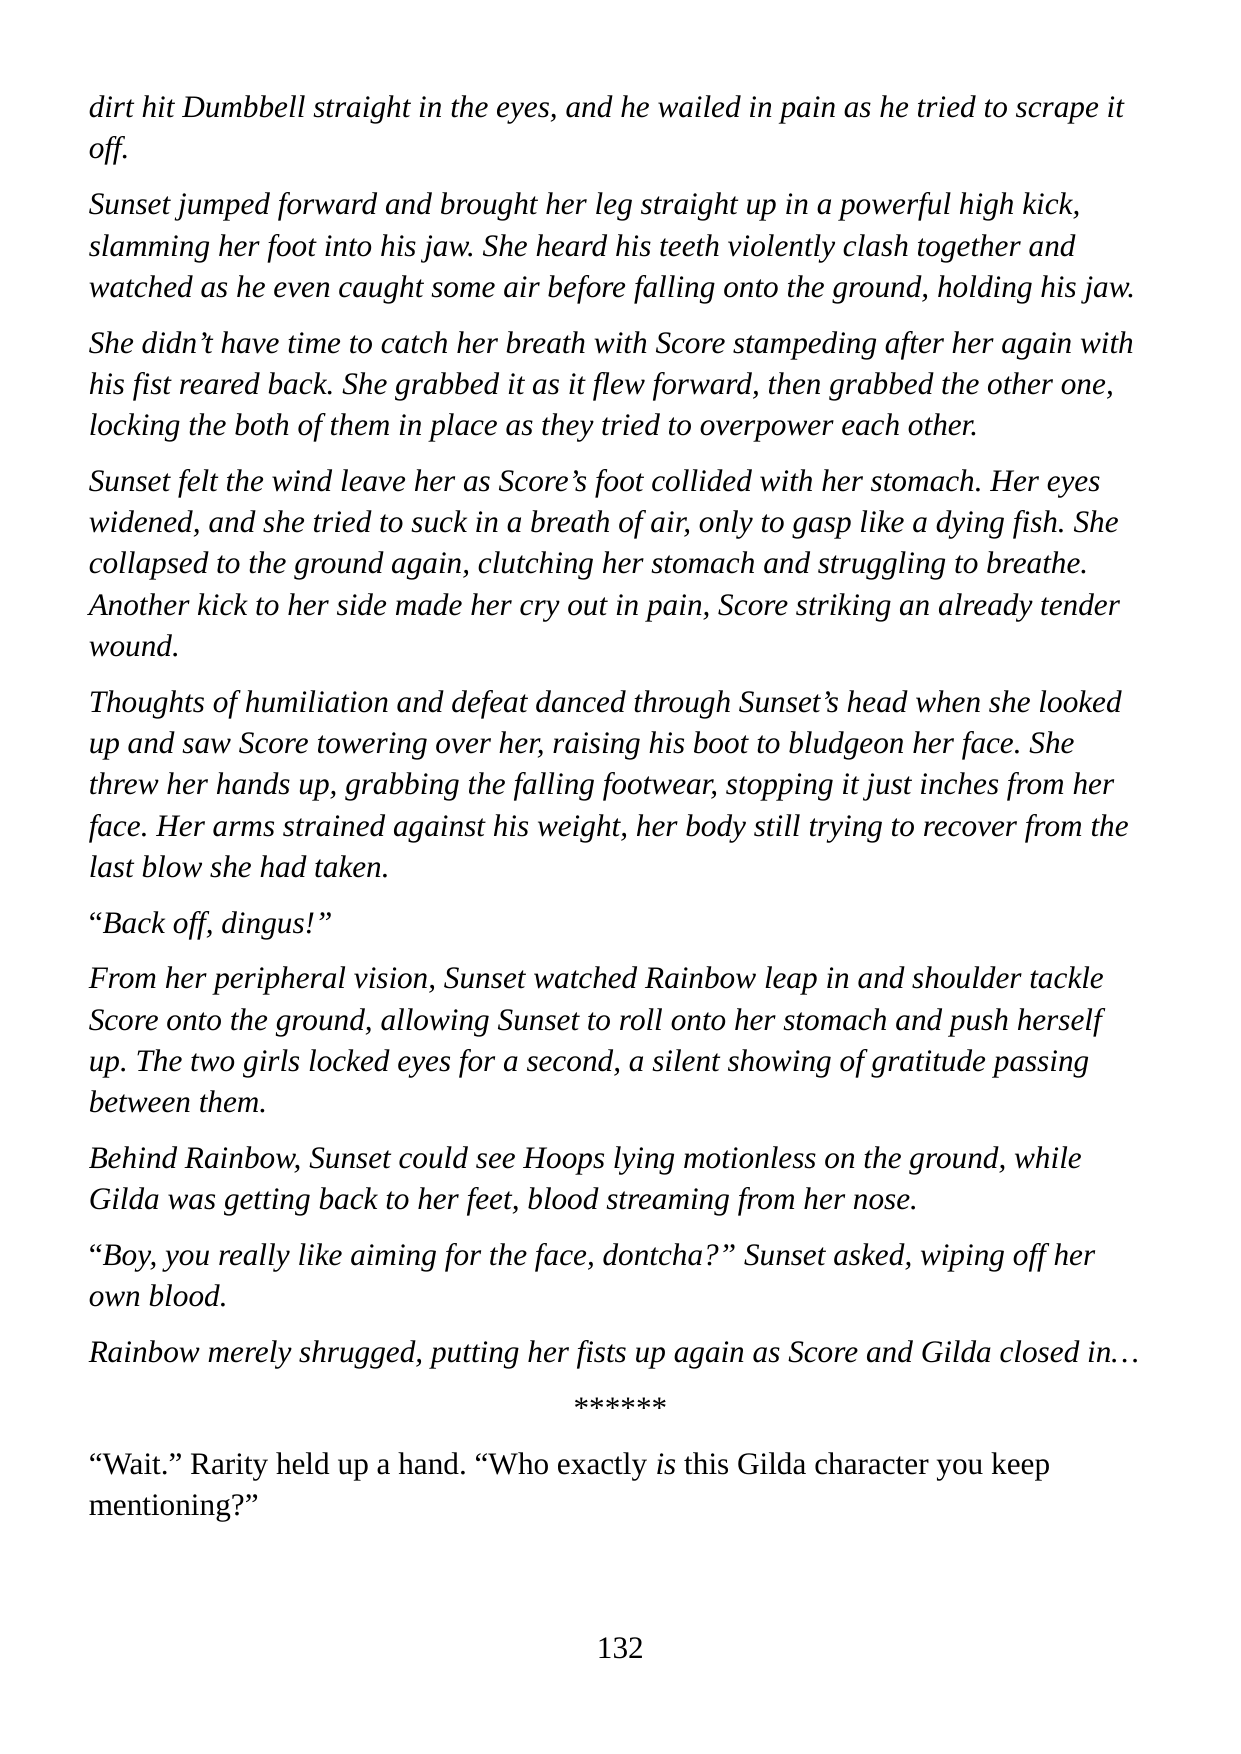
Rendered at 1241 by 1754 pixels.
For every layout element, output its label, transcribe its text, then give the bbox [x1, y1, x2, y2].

text dirt hit Dumbbell straight in the eyes, and he wailed in pain as he tried to scrape it off. [88, 88, 1152, 166]
text Behind Rainbow, Sunset could see Hoops lying motionless on the ground, while Gilda was getting back to her feet, blood streaming from her nose. [88, 1139, 1152, 1217]
text Rainbow merely shrugged, putting her fists up again as Score and Gilda closed in… [88, 1333, 1152, 1369]
text “Wait.” Rarity held up a hand. “Who exactly is this Gilda character you keep mentioning?” [88, 1445, 1152, 1522]
text Sunset felt the wind leave her as Score’s foot collided with her stomach. Her eyes widened, and she tried to suck in a breath of air, only to gasp like a dying fish. She collapsed to the ground again, clutching her stomach and struggling to breathe. Another kick to her side made her cry out in pain, Score striking an already tender wound. [88, 462, 1152, 663]
text “Back off, dingus!” [88, 904, 1152, 940]
text Sunset jumped forward and brought her leg straight up in a powerful high kick, slamming her foot into his jaw. She heard his teeth violently clash together and watched as he even caught some air before falling onto the ground, holding his jaw. [88, 186, 1152, 304]
text From her peripheral vision, Sunset watched Rainbow leap in and shoulder tackle Score onto the ground, allowing Sunset to roll onto her stomach and push herself up. The two girls locked eyes for a second, a silent showing of gratitude passing between them. [88, 960, 1152, 1119]
text Thoughts of humiliation and defeat danced through Sunset’s head when she looked up and saw Score towering over her, raising his boot to bludgeon her face. She threw her hands up, grabbing the falling footwear, stopping it just inches from her face. Her arms strained against his weight, her body still trying to recover from the last blow she had taken. [88, 683, 1152, 884]
text “Boy, you really like aiming for the face, dontcha?” Sunset asked, wiping off her own blood. [88, 1236, 1152, 1314]
text ****** [88, 1389, 1152, 1425]
text She didn’t have time to catch her breath with Score stampeding after her again with his fist reared back. She grabbed it as it flew forward, then grabbed the other one, locking the both of them in place as they tried to overpower each other. [88, 324, 1152, 442]
